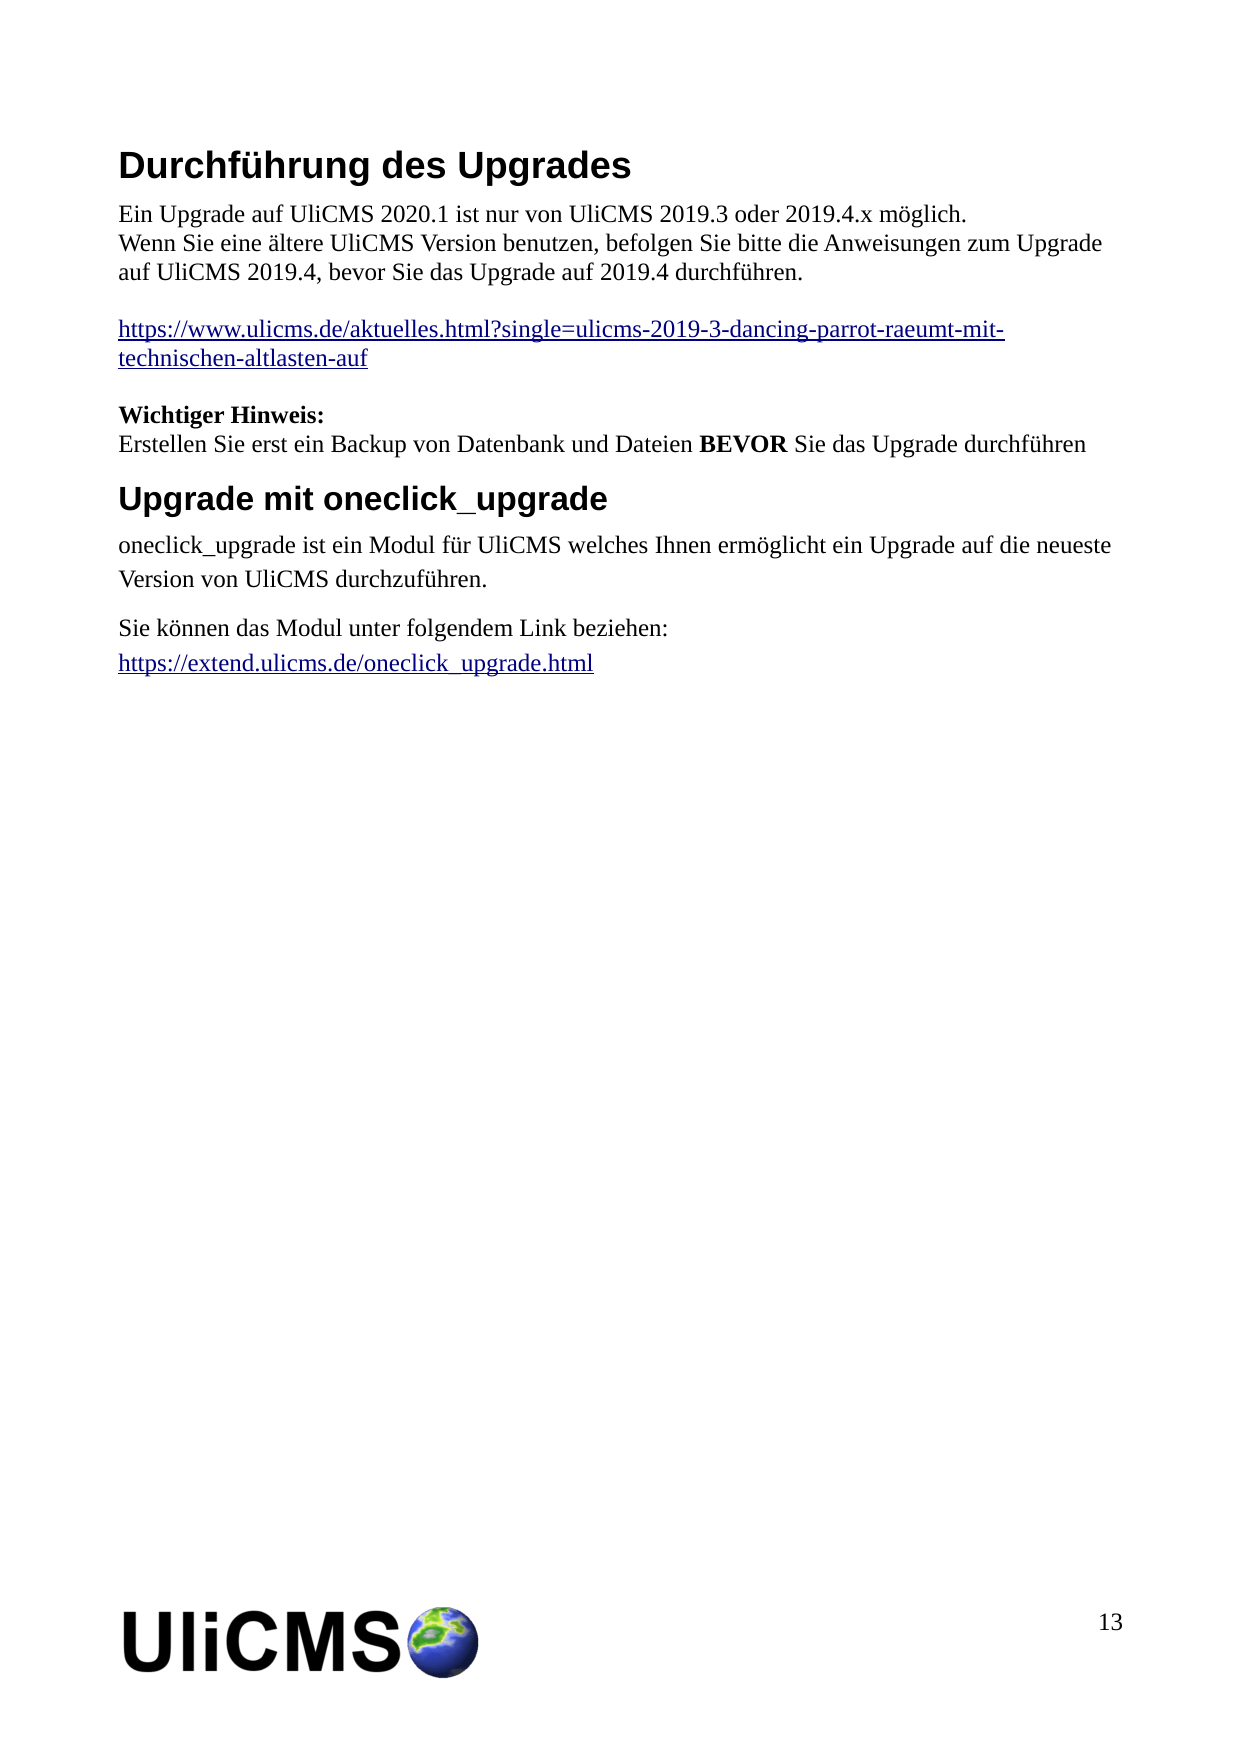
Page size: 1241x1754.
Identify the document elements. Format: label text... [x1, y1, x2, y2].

text Erstellen Sie erst ein Backup von Datenbank und Dateien BEVOR Sie das Upgrade durchführen [118, 429, 1123, 458]
subtitle Upgrade mit oneclick_upgrade [118, 479, 1123, 517]
text Ein Upgrade auf UliCMS 2020.1 ist nur von UliCMS 2019.3 oder 2019.4.x möglich. Wenn Sie eine ältere UliCMS Version benutzen, befolgen Sie bitte die Anweisungen zum Upgrade auf UliCMS 2019.4, bevor Sie das Upgrade auf 2019.4 durchführen. [118, 199, 1123, 286]
text oneclick_upgrade ist ein Modul für UliCMS welches Ihnen ermöglicht ein Upgrade auf die neueste Version von UliCMS durchzuführen. [118, 530, 1123, 593]
picture [118, 1607, 479, 1681]
text Wichtiger Hinweis: [118, 401, 1123, 429]
text https://www.ulicms.de/aktuelles.html?single=ulicms-2019-3-dancing-parrot-raeumt-mit-technischen-altlasten-auf [118, 314, 1123, 372]
subtitle Durchführung des Upgrades [118, 143, 1123, 187]
text Sie können das Modul unter folgendem Link beziehen: https://extend.ulicms.de/oneclick_upgrade.html [118, 613, 1123, 677]
